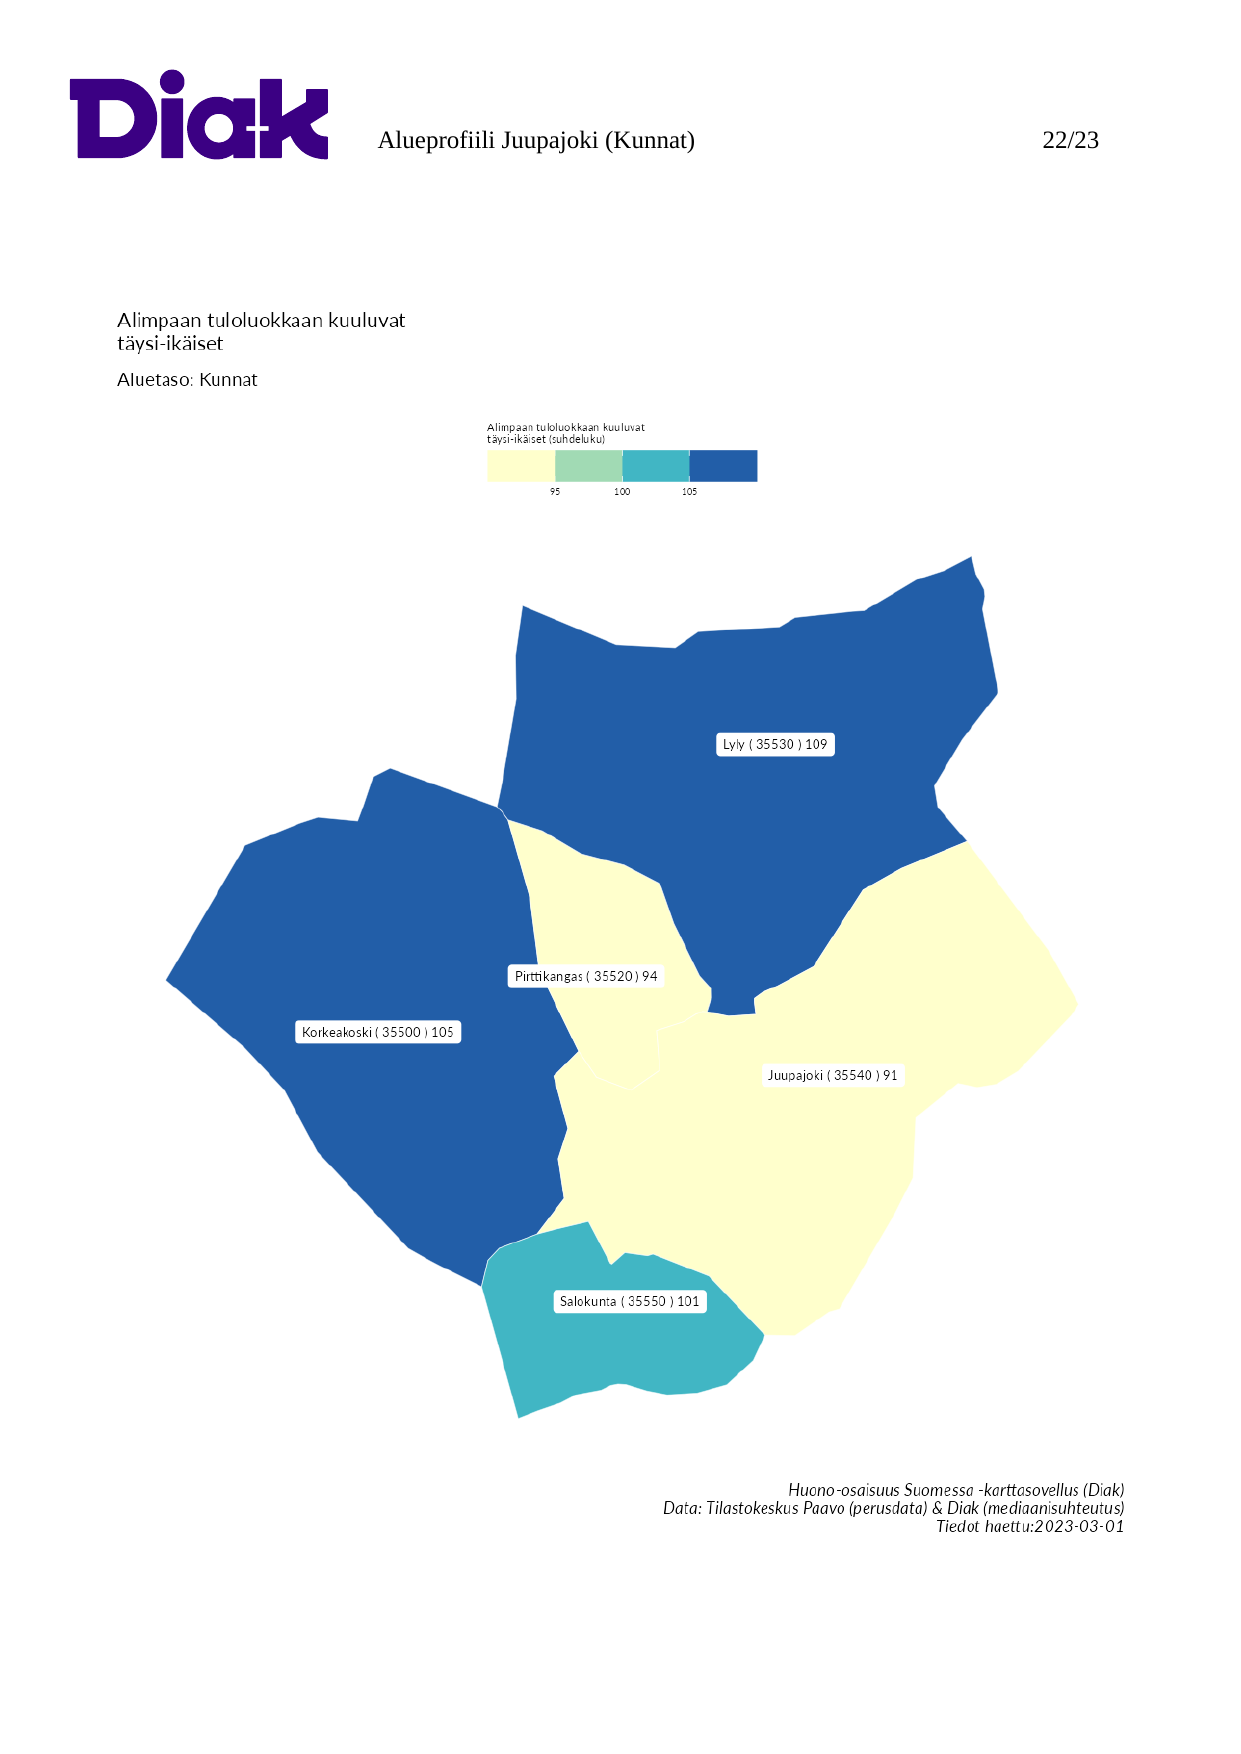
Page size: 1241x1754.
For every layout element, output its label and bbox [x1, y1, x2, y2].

picture [61, 196, 1179, 1651]
